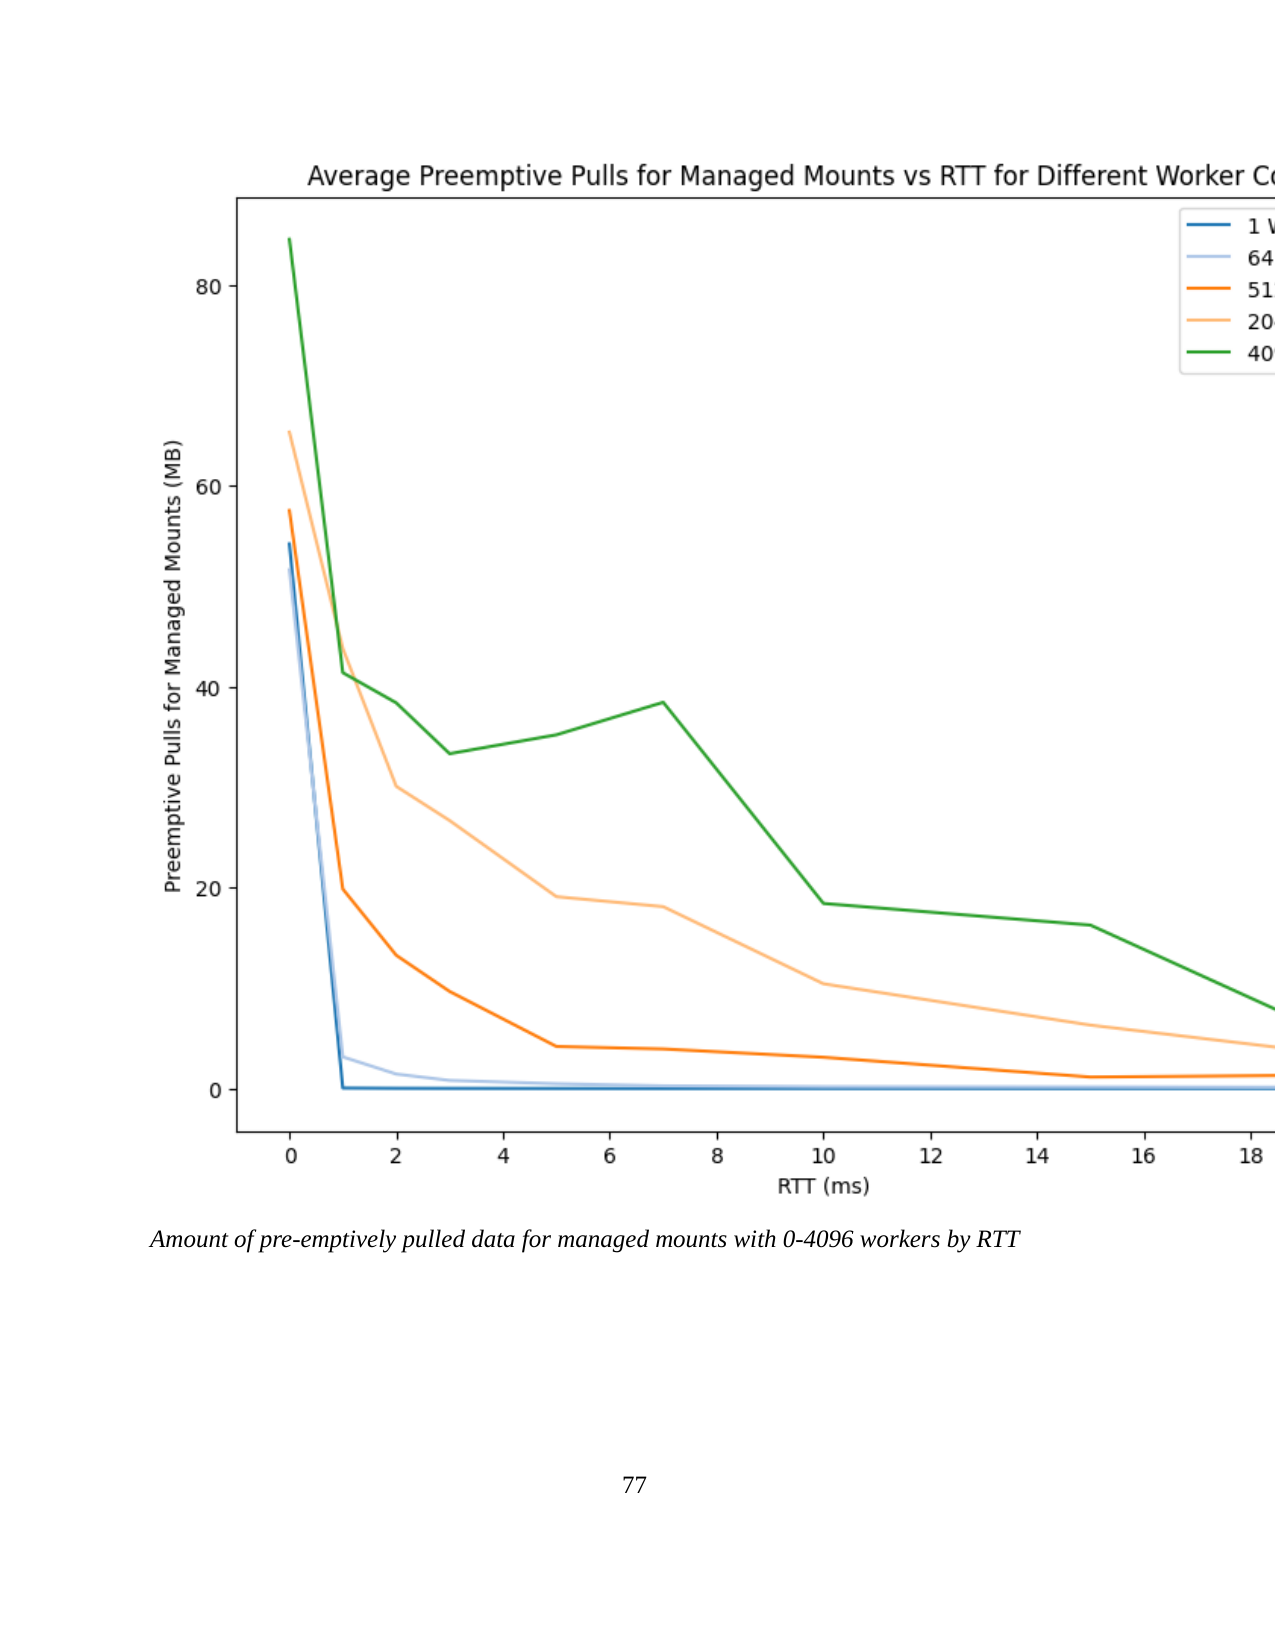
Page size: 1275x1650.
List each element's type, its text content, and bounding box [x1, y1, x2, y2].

text Amount of pre-emptively pulled data for managed mounts with 0-4096 workers by RTT [150, 1224, 1125, 1253]
picture [150, 150, 1275, 1212]
